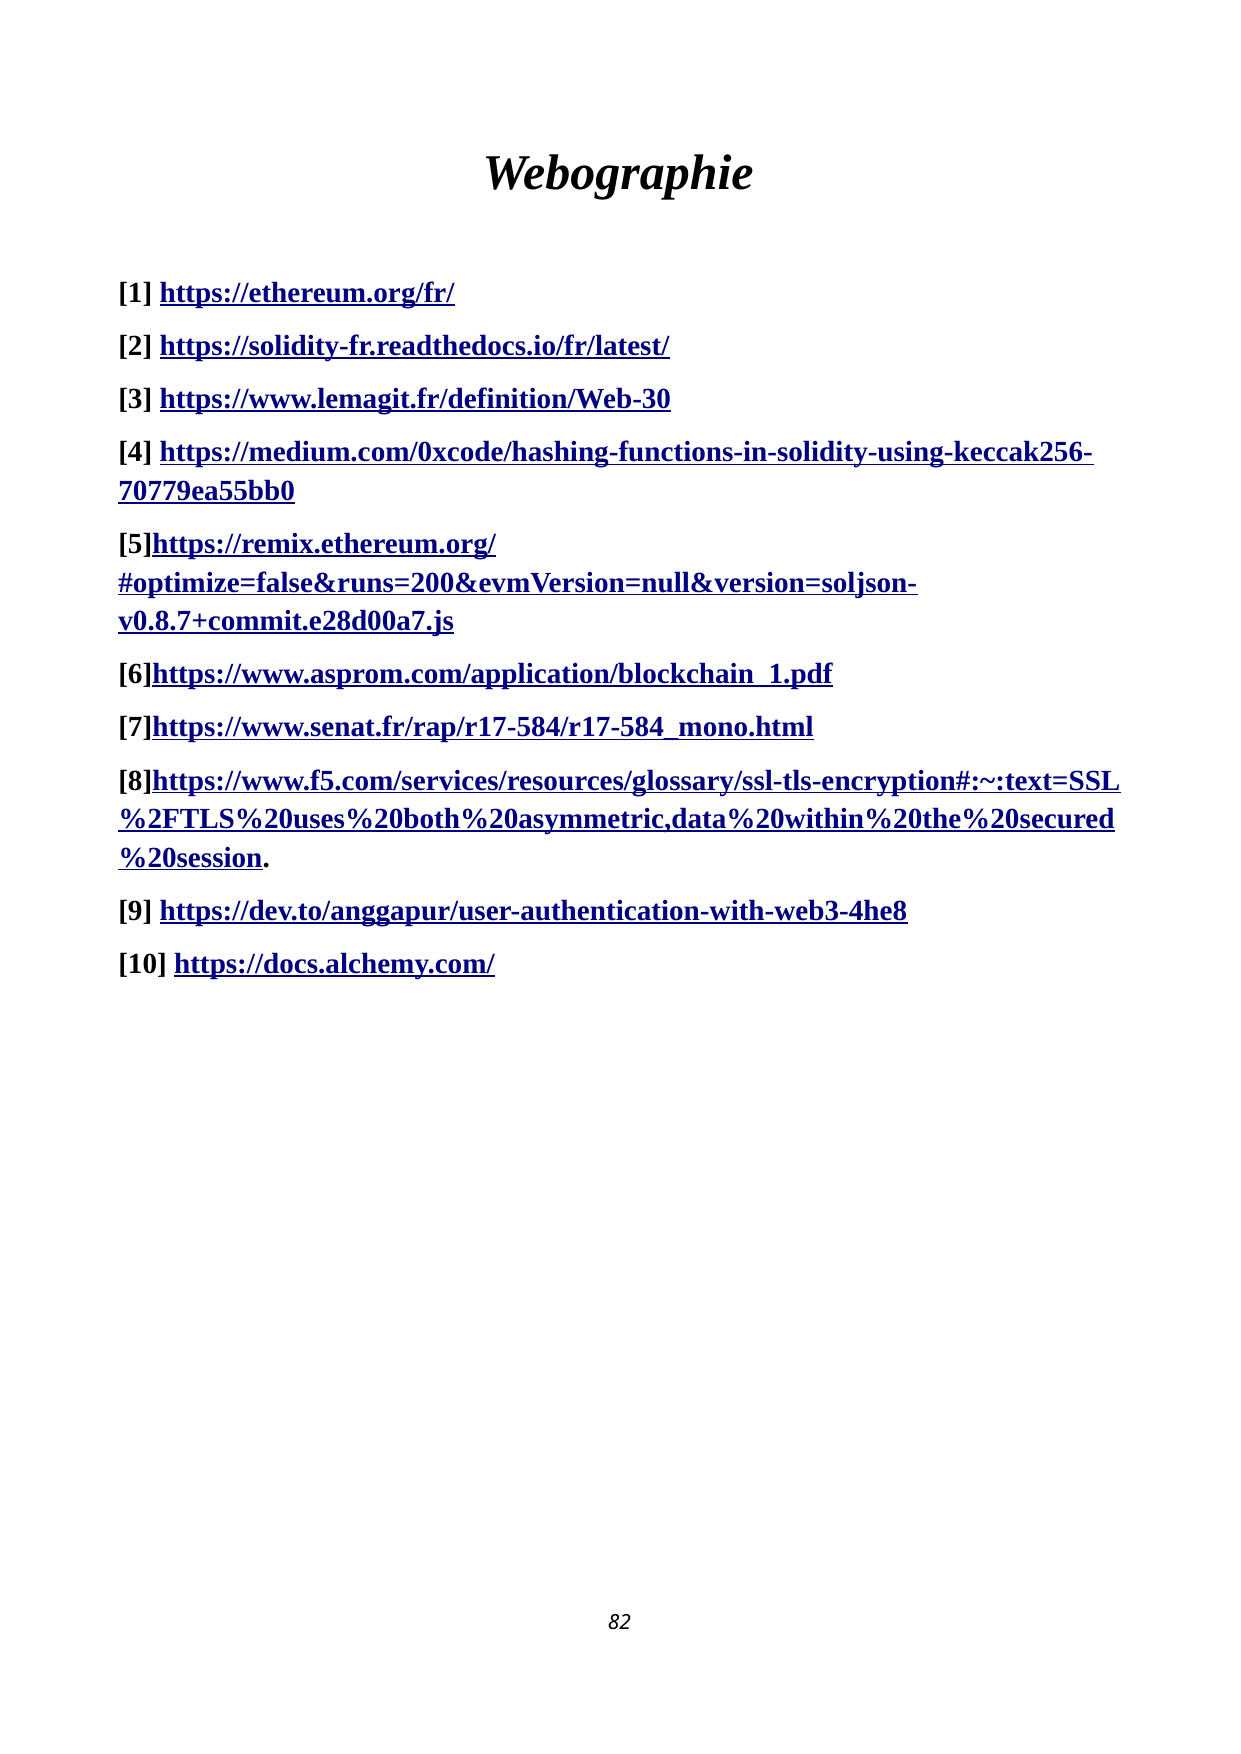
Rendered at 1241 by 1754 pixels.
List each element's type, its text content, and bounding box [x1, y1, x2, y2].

text [10] https://docs.alchemy.com/ [118, 946, 1122, 979]
text [5]https://remix.ethereum.org/#optimize=false&runs=200&evmVersion=null&version=soljson-v0.8.7+commit.e28d00a7.js [118, 526, 1122, 637]
text [4] https://medium.com/0xcode/hashing-functions-in-solidity-using-keccak256-70779ea55bb0 [118, 434, 1122, 507]
text [8]https://www.f5.com/services/resources/glossary/ssl-tls-encryption#:~:text=SSL%2FTLS%20uses%20both%20asymmetric,data%20within%20the%20secured%20session. [118, 763, 1122, 873]
text [6]https://www.asprom.com/application/blockchain_1.pdf [118, 656, 1122, 690]
text [2] https://solidity-fr.readthedocs.io/fr/latest/ [118, 328, 1122, 362]
text [7]https://www.senat.fr/rap/r17-584/r17-584_mono.html [118, 709, 1122, 743]
text [3] https://www.lemagit.fr/definition/Web-30 [118, 381, 1122, 415]
text [1] https://ethereum.org/fr/ [118, 275, 1122, 309]
subtitle Webographie [118, 143, 1122, 201]
text [9] https://dev.to/anggapur/user-authentication-with-web3-4he8 [118, 893, 1122, 926]
